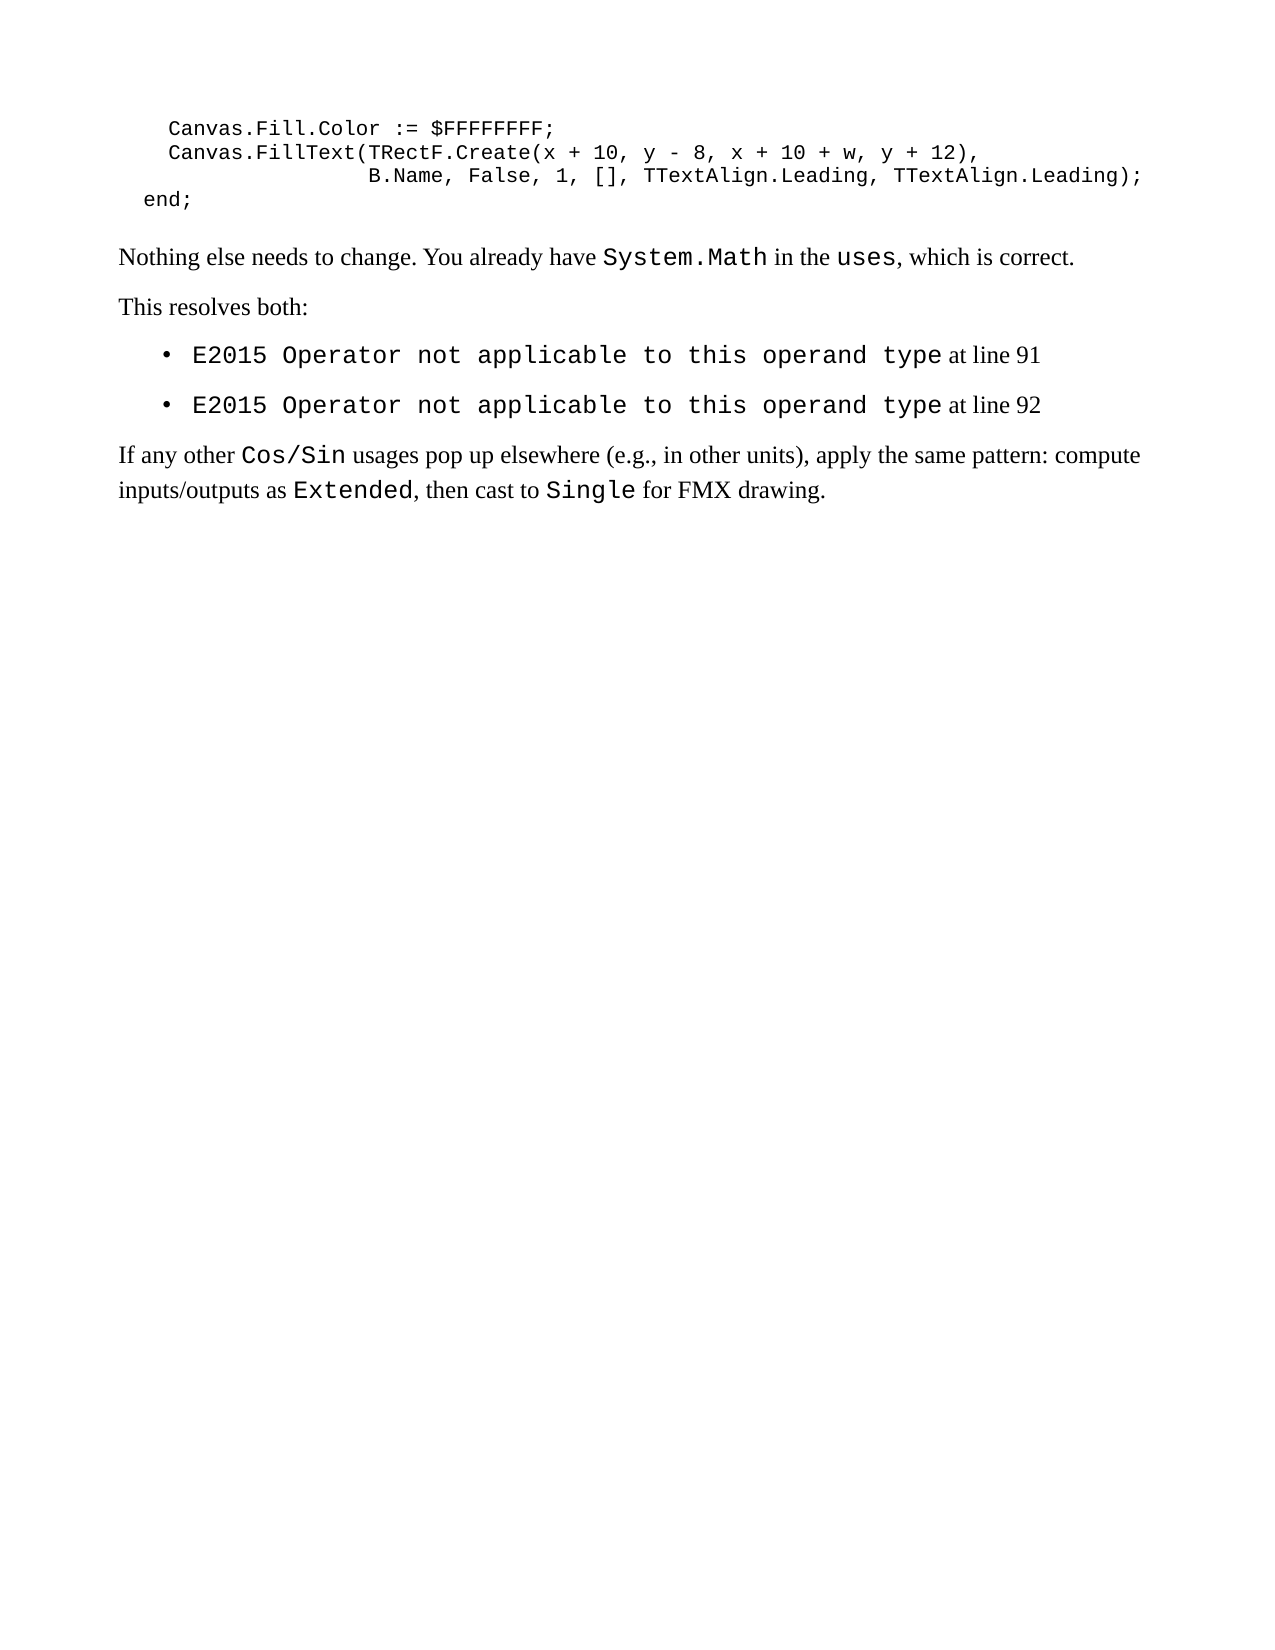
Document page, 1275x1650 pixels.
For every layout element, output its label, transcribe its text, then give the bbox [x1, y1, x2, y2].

list E2015 Operator not applicable to this operand type at line 92 [162, 390, 1157, 421]
text end; [118, 189, 1157, 213]
list E2015 Operator not applicable to this operand type at line 91 [162, 340, 1157, 371]
text If any other Cos/Sin usages pop up elsewhere (e.g., in other units), apply the same pattern: compute inputs/outputs as Extended, then cast to Single for FMX drawing. [118, 440, 1157, 506]
text Canvas.Fill.Color := $FFFFFFFF; [118, 118, 1157, 142]
text B.Name, False, 1, [], TTextAlign.Leading, TTextAlign.Leading); [118, 165, 1157, 189]
text This resolves both: [118, 292, 1157, 321]
text Canvas.FillText(TRectF.Create(x + 10, y - 8, x + 10 + w, y + 12), [118, 142, 1157, 165]
text Nothing else needs to change. You already have System.Math in the uses, which is correct. [118, 242, 1157, 273]
